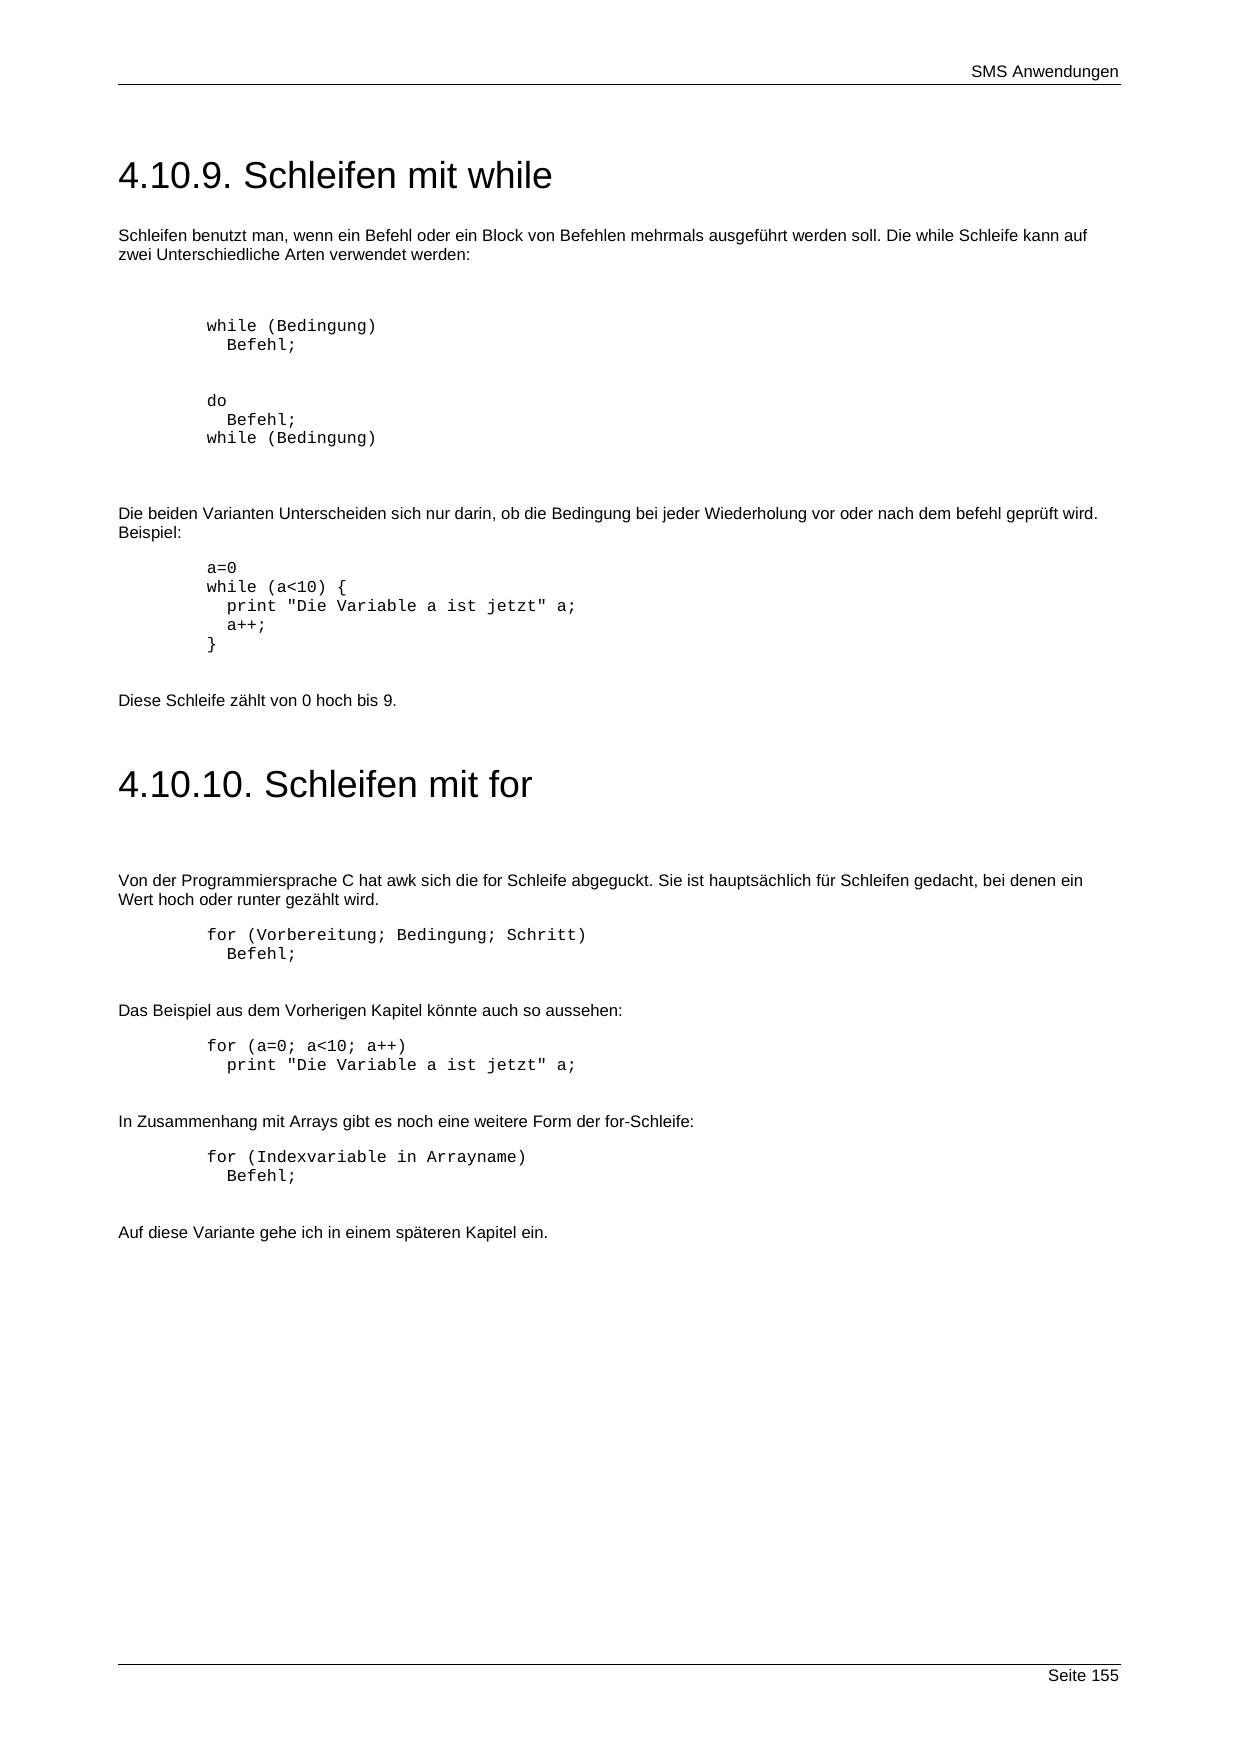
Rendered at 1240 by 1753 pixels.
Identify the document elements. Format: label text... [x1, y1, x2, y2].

text } [207, 635, 1121, 654]
text print "Die Variable a ist jetzt" a; [207, 597, 1121, 616]
text do [207, 392, 1121, 411]
text Die beiden Varianten Unterscheiden sich nur darin, ob die Bedingung bei jeder Wiederholung vor oder nach dem befehl geprüft wird. Beispiel: [118, 504, 1121, 542]
text for (Vorbereitung; Bedingung; Schritt) [207, 927, 1121, 946]
text print "Die Variable a ist jetzt" a; [207, 1057, 1121, 1076]
text Befehl; [207, 337, 1121, 356]
text while (Bedingung) [207, 430, 1121, 449]
subtitle Schleifen mit for [118, 764, 1121, 806]
text Von der Programmiersprache C hat awk sich die for Schleife abgeguckt. Sie ist hauptsächlich für Schleifen gedacht, bei denen ein Wert hoch oder runter gezählt wird. [118, 872, 1121, 909]
text Diese Schleife zählt von 0 hoch bis 9. [118, 691, 1121, 709]
text Schleifen benutzt man, wenn ein Befehl oder ein Block von Befehlen mehrmals ausgeführt werden soll. Die while Schleife kann auf zwei Unterschiedliche Arten verwendet werden: [118, 226, 1121, 263]
text In Zusammenhang mit Arrays gibt es noch eine weitere Form der for-Schleife: [118, 1112, 1121, 1131]
text for (a=0; a<10; a++) [207, 1038, 1121, 1057]
text while (Bedingung) [207, 318, 1121, 337]
text Das Beispiel aus dem Vorherigen Kapitel könnte auch so aussehen: [118, 1001, 1121, 1020]
text a=0 [207, 559, 1121, 578]
text a++; [207, 616, 1121, 635]
text Befehl; [207, 1167, 1121, 1186]
text while (a<10) { [207, 578, 1121, 597]
text Befehl; [207, 946, 1121, 965]
text for (Indexvariable in Arrayname) [207, 1148, 1121, 1167]
text Befehl; [207, 411, 1121, 430]
text Auf diese Variante gehe ich in einem späteren Kapitel ein. [118, 1223, 1121, 1242]
subtitle Schleifen mit while [118, 154, 1121, 196]
